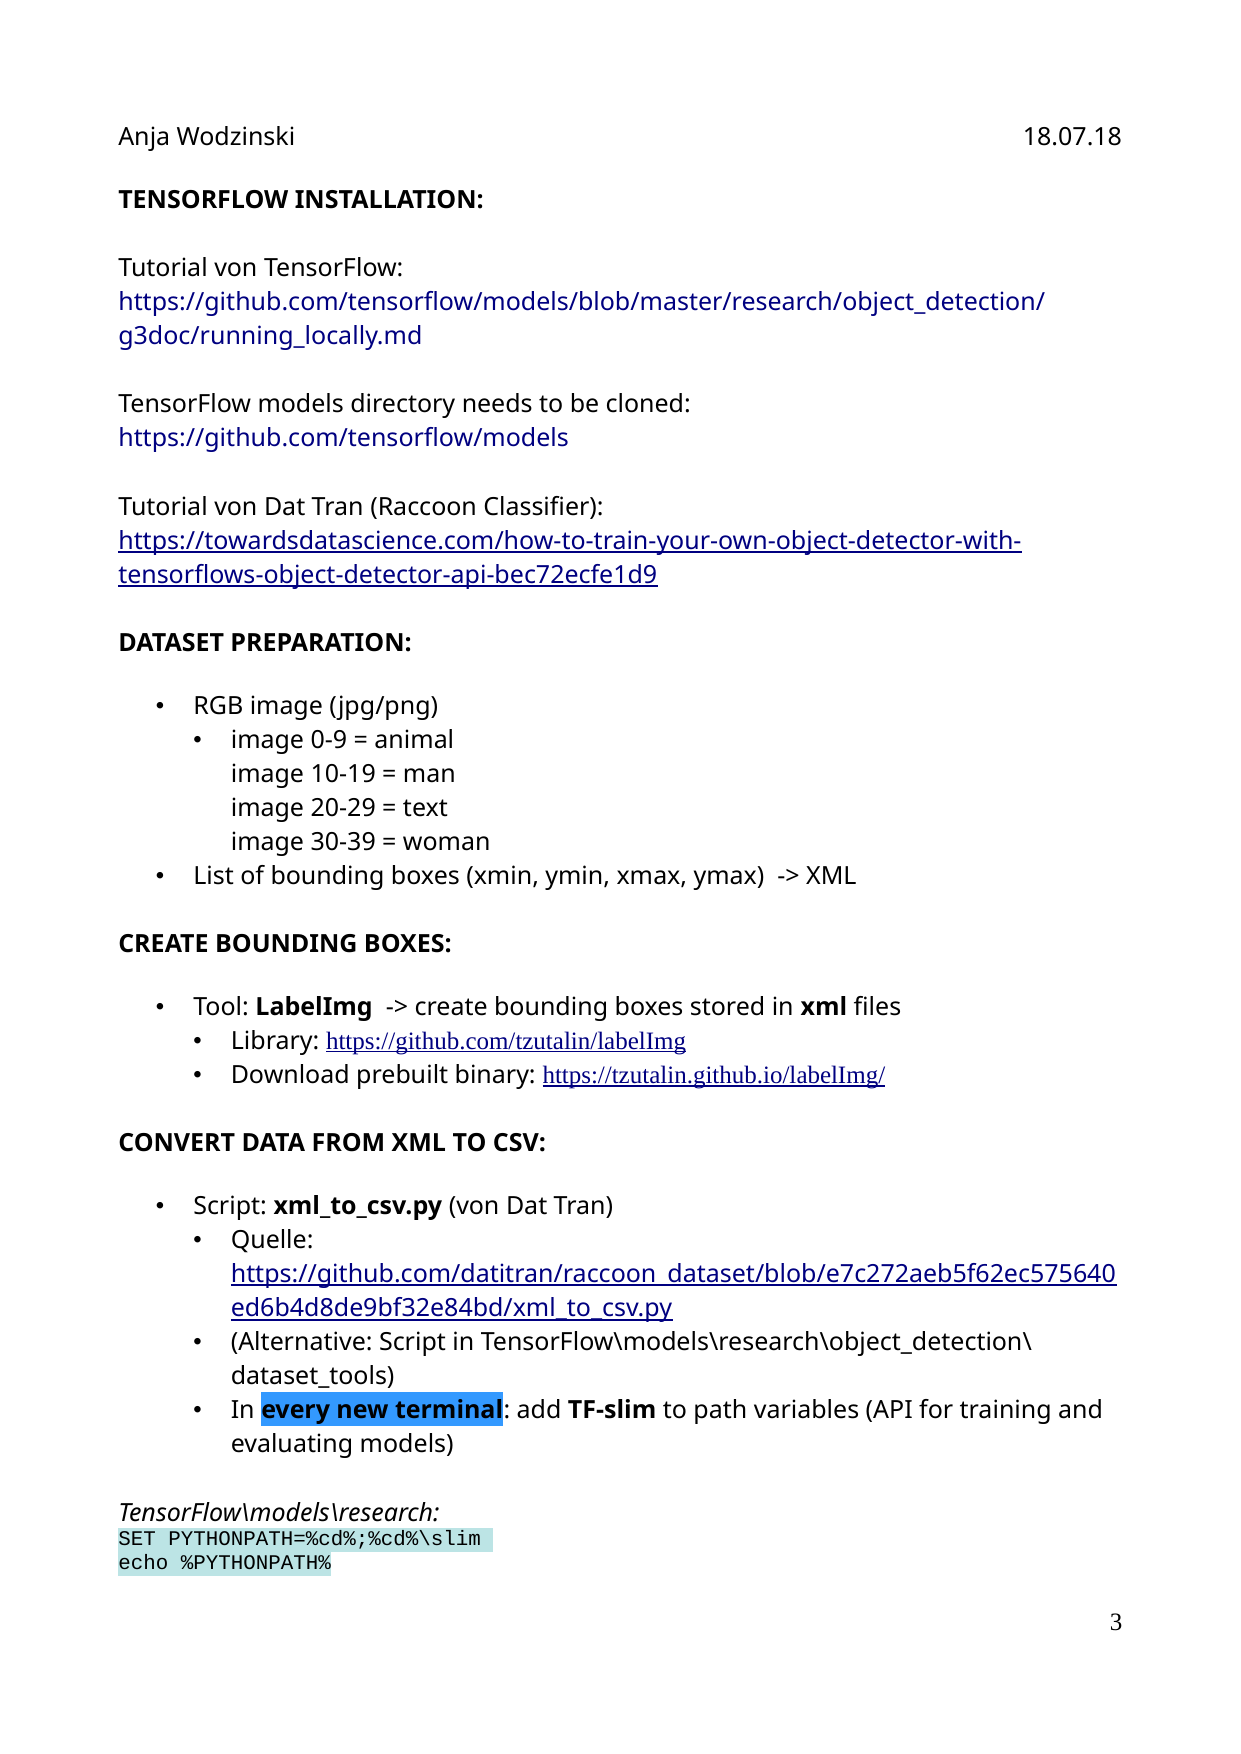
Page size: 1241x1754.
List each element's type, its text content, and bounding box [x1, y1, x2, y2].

text DATASET PREPARATION: [118, 624, 1122, 658]
list Tool: LabelImg -> create bounding boxes stored in xml files [156, 988, 1122, 1023]
list Download prebuilt binary: https://tzutalin.github.io/labelImg/ [193, 1057, 1122, 1091]
list List of bounding boxes (xmin, ymin, xmax, ymax) -> XML [156, 858, 1122, 892]
text Tutorial von TensorFlow: [118, 250, 1122, 284]
list Quelle: https://github.com/datitran/raccoon_dataset/blob/e7c272aeb5f62ec575640ed6b4d8de9bf32e84bd/xml_to_csv.py [193, 1222, 1122, 1324]
list Script: xml_to_csv.py (von Dat Tran) [156, 1188, 1122, 1222]
text TENSORFLOW INSTALLATION: [118, 182, 1122, 216]
text SET PYTHONPATH=%cd%;%cd%\slim [118, 1528, 1122, 1552]
list Library: https://github.com/tzutalin/labelImg [193, 1023, 1122, 1057]
list (Alternative: Script in TensorFlow\models\research\object_detection\dataset_tools) [193, 1324, 1122, 1392]
list In every new terminal: add TF-slim to path variables (API for training and evaluating models) [193, 1392, 1122, 1494]
text CONVERT DATA FROM XML TO CSV: [118, 1125, 1122, 1188]
text https://github.com/tensorflow/models/blob/master/research/object_detection/g3doc/running_locally.md [118, 284, 1122, 352]
text TensorFlow\models\research: [118, 1494, 1122, 1528]
list RGB image (jpg/png) [156, 687, 1122, 721]
list image 0-9 = animal image 10-19 = man image 20-29 = text image 30-39 = woman [193, 721, 1122, 858]
text echo %PYTHONPATH% [118, 1552, 1122, 1576]
text CREATE BOUNDING BOXES: [118, 926, 1122, 988]
text https://github.com/tensorflow/models [118, 420, 1122, 454]
text TensorFlow models directory needs to be cloned: [118, 386, 1122, 420]
text Tutorial von Dat Tran (Raccoon Classifier): https://towardsdatascience.com/how-to-train-your-own-object-detector-with-tensorflows-object-detector-api-bec72ecfe1d9 [118, 488, 1122, 590]
